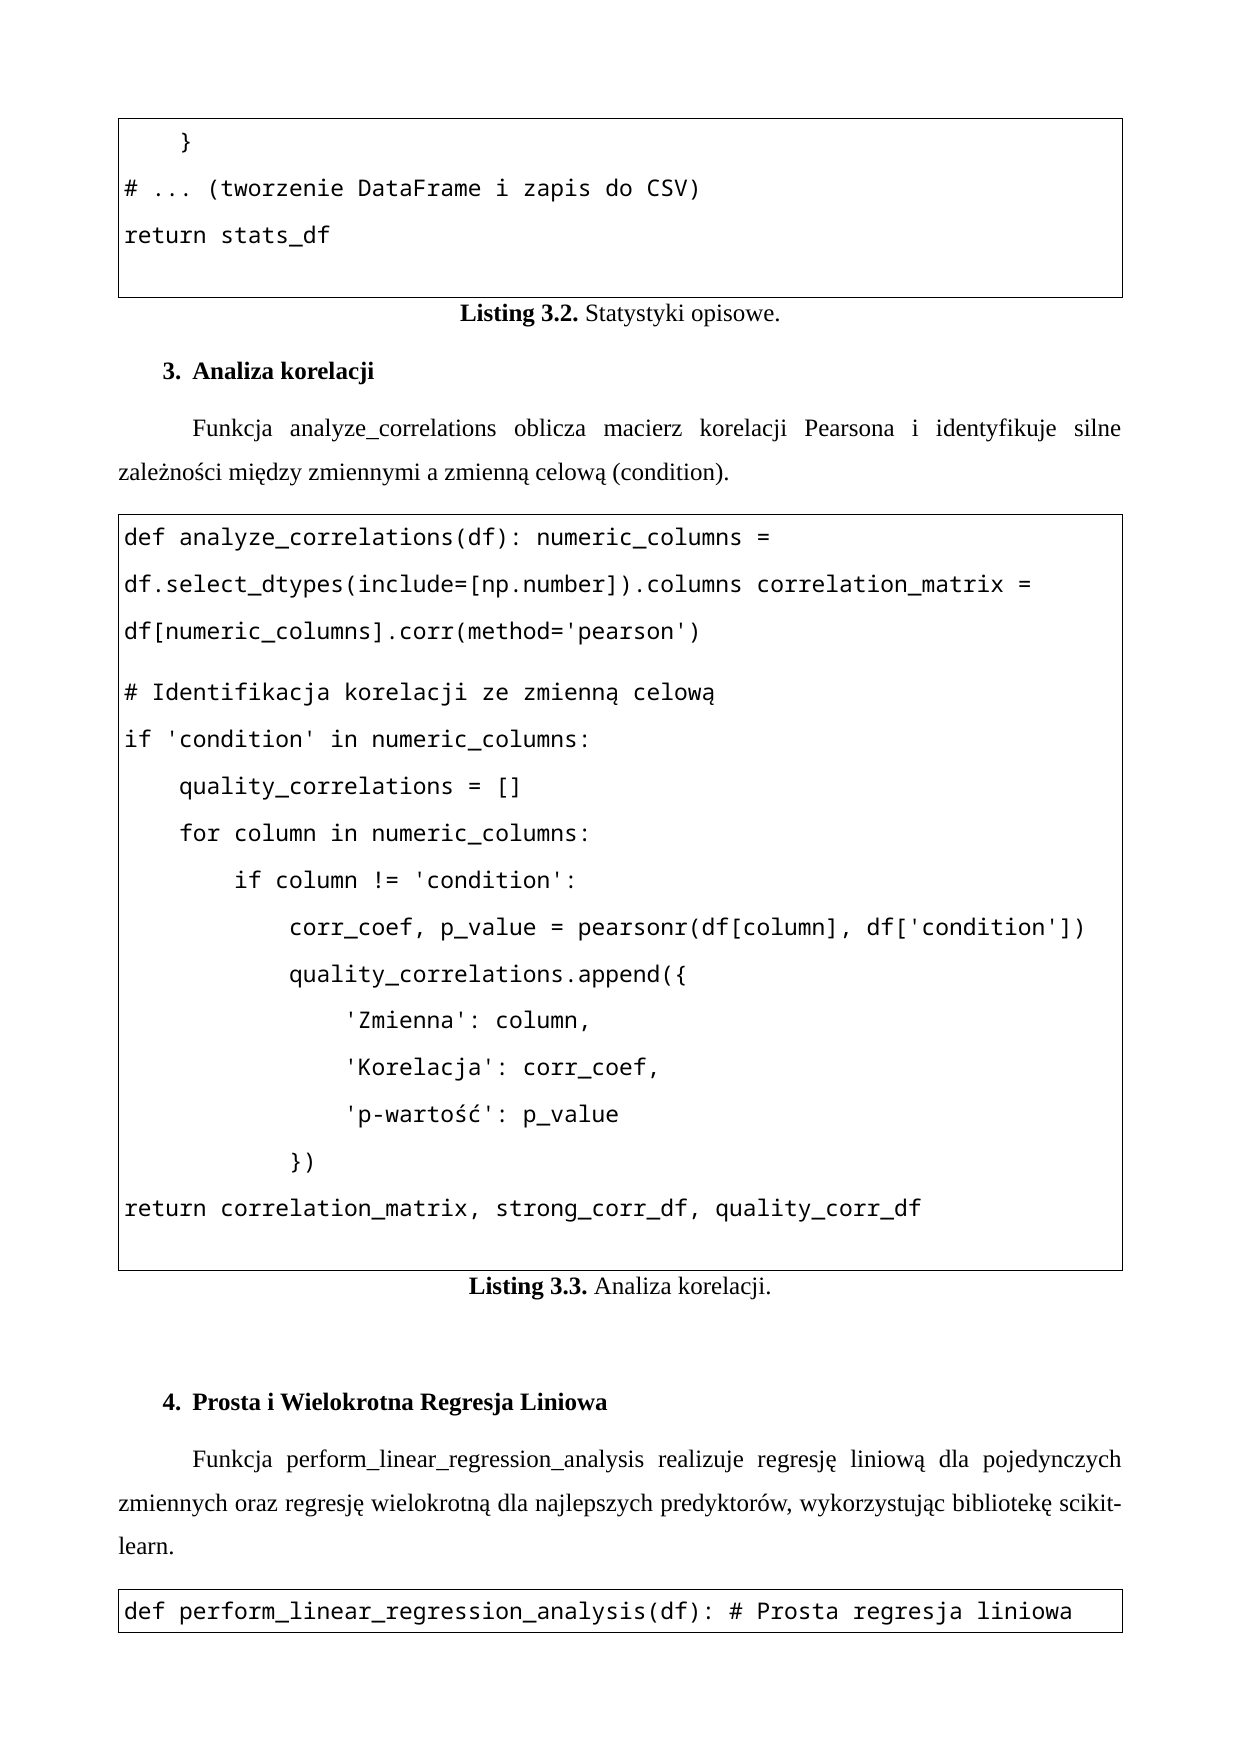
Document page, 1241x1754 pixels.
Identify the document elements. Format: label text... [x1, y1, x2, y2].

table_header } # ... (tworzenie DataFrame i zapis do CSV) return stats_df [119, 119, 1122, 297]
list Analiza korelacji [162, 356, 1122, 384]
text Listing 3.2. Statystyki opisowe. [118, 298, 1122, 327]
text Funkcja analyze_correlations oblicza macierz korelacji Pearsona i identyfikuje silne zależności między zmiennymi a zmienną celową (condition). [118, 413, 1122, 485]
text Funkcja perform_linear_regression_analysis realizuje regresję liniową dla pojedynczych zmiennych oraz regresję wielokrotną dla najlepszych predyktorów, wykorzystując bibliotekę scikit-learn. [118, 1444, 1122, 1559]
table_header def perform_linear_regression_analysis(df): # Prosta regresja liniowa [119, 1590, 1122, 1632]
table_header def analyze_correlations(df): numeric_columns = df.select_dtypes(include=[np.number]).columns correlation_matrix = df[numeric_columns].corr(method='pearson') # Identifikacja korelacji ze zmienną celową if 'condition' in numeric_columns: quality_correlations = [] for column in numeric_columns: if column != 'condition': corr_coef, p_value = pearsonr(df[column], df['condition']) quality_correlations.append({ 'Zmienna': column, 'Korelacja': corr_coef, 'p-wartość': p_value }) return correlation_matrix, strong_corr_df, quality_corr_df [119, 515, 1122, 1270]
text Listing 3.3. Analiza korelacji. [118, 1271, 1122, 1300]
list Prosta i Wielokrotna Regresja Liniowa [162, 1387, 1122, 1416]
